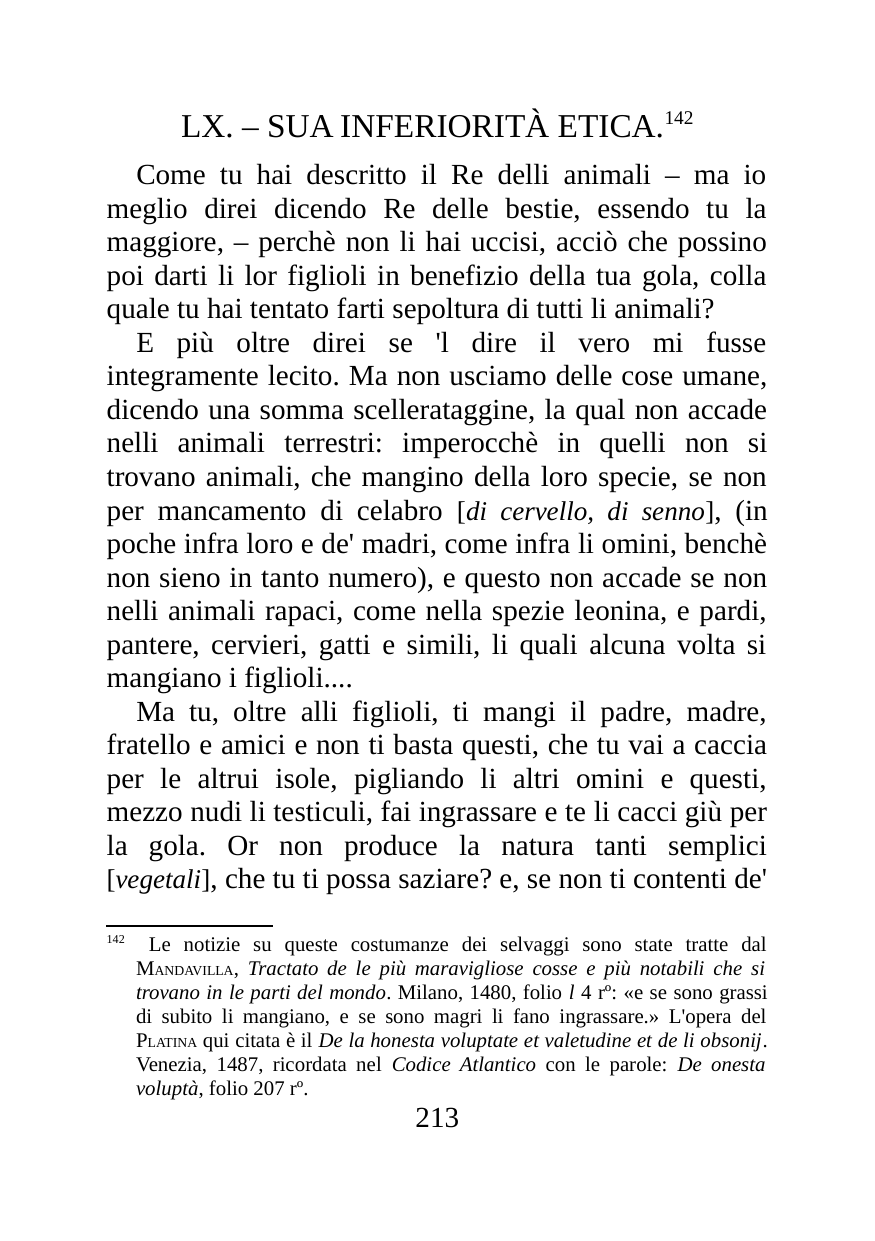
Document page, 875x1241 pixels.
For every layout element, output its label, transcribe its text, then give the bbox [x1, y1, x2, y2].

text Come tu hai descritto il Re delli animali ‒ ma io meglio direi dicendo Re delle bestie, essendo tu la maggiore, ‒ perchè non li hai uccisi, acciò che possino poi darti li lor figlioli in benefizio della tua gola, colla quale tu hai tentato farti sepoltura di tutti li animali? [106, 157, 768, 325]
text E più oltre direi se 'l dire il vero mi fusse integramente lecito. Ma non usciamo delle cose umane, dicendo una somma scellerataggine, la qual non accade nelli animali terrestri: imperocchè in quelli non si trovano animali, che mangino della loro specie, se non per mancamento di celabro [di cervello, di senno], (in poche infra loro e de' madri, come infra li omini, benchè non sieno in tanto numero), e questo non accade se non nelli animali rapaci, come nella spezie leonina, e pardi, pantere, cervieri, gatti e simili, li quali alcuna volta si mangiano i figlioli.... [106, 325, 768, 694]
text Le notizie su queste costumanze dei selvaggi sono state tratte dal Mandavilla, Tractato de le più maravigliose cosse e più notabili che si trovano in le parti del mondo. Milano, 1480, folio l 4 rº: «e se sono grassi di subito li mangiano, e se sono magri li fano ingrassare.» L'opera del Platina qui citata è il De la honesta voluptate et valetudine et de li obsonij. Venezia, 1487, ricordata nel Codice Atlantico con le parole: De onesta voluptà, folio 207 rº. [106, 932, 768, 1100]
text Ma tu, oltre alli figlioli, ti mangi il padre, madre, fratello e amici e non ti basta questi, che tu vai a caccia per le altrui isole, pigliando li altri omini e questi, mezzo nudi li testiculi, fai ingrassare e te li cacci giù per la gola. Or non produce la natura tanti semplici [vegetali], che tu ti possa saziare? e, se non ti contenti de' [106, 694, 768, 895]
subtitle LX. ‒ SUA INFERIORITÀ ETICA. [106, 106, 768, 145]
